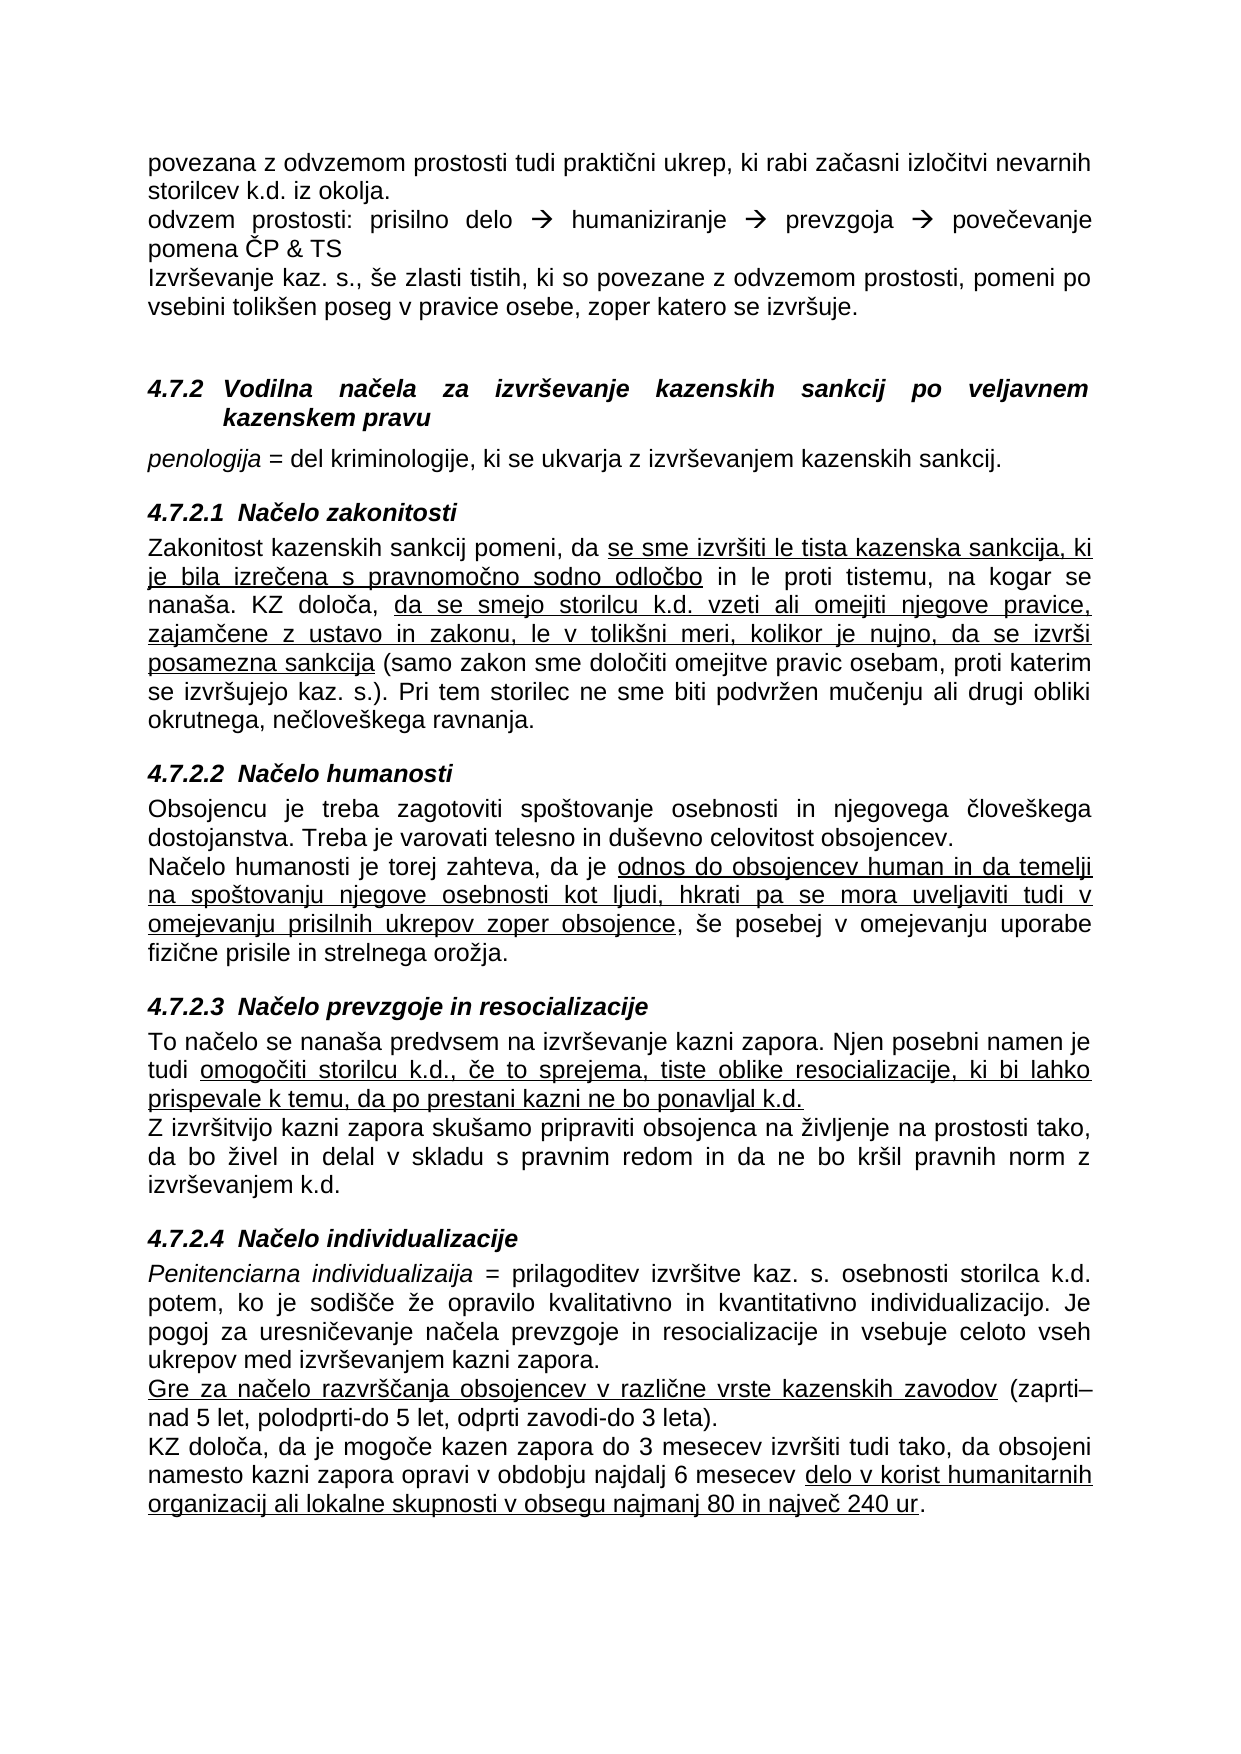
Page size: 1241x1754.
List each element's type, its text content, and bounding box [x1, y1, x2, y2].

text odvzem prostosti: prisilno delo  humaniziranje  prevzgoja  povečevanje pomena ČP & TS [148, 205, 1093, 263]
subtitle Načelo zakonitosti [148, 498, 1093, 526]
subtitle Vodilna načela za izvrševanje kazenskih sankcij po veljavnem kazenskem pravu [148, 374, 1093, 431]
text Z izvršitvijo kazni zapora skušamo pripraviti obsojenca na življenje na prostosti tako, da bo živel in delal v skladu s pravnim redom in da ne bo kršil pravnih norm z izvrševanjem k.d. [148, 1113, 1093, 1199]
text Penitenciarna individualizaija = prilagoditev izvršitve kaz. s. osebnosti storilca k.d. potem, ko je sodišče že opravilo kvalitativno in kvantitativno individualizacijo. Je pogoj za uresničevanje načela prevzgoje in resocializacije in vsebuje celoto vseh ukrepov med izvrševanjem kazni zapora. [148, 1259, 1093, 1374]
text Obsojencu je treba zagotoviti spoštovanje osebnosti in njegovega človeškega dostojanstva. Treba je varovati telesno in duševno celovitost obsojencev. [148, 794, 1093, 851]
subtitle Načelo individualizacije [148, 1224, 1093, 1253]
text penologija = del kriminologije, ki se ukvarja z izvrševanjem kazenskih sankcij. [148, 444, 1093, 473]
text Načelo humanosti je torej zahteva, da je odnos do obsojencev human in da temelji na spoštovanju njegove osebnosti kot ljudi, hkrati pa se mora uveljaviti tudi v [148, 851, 1093, 905]
text KZ določa, da je mogoče kazen zapora do 3 mesecev izvršiti tudi tako, da obsojeni namesto kazni zapora opravi v obdobju najdalj 6 mesecev delo v korist humanitarnih organizacij ali lokalne skupnosti v obsegu najmanj 80 in največ 240 ur. [148, 1431, 1093, 1518]
text omejevanju prisilnih ukrepov zoper obsojence, še posebej v omejevanju uporabe fizične prisile in strelnega orožja. [148, 906, 1093, 966]
subtitle Načelo humanosti [148, 759, 1093, 788]
text Zakonitost kazenskih sankcij pomeni, da se sme izvršiti le tista kazenska sankcija, ki je bila izrečena s pravnomočno sodno odločbo in le proti tistemu, na kogar se nanaša. KZ določa, da se smejo storilcu k.d. vzeti ali omejiti njegove pravice, zajamčene z ustavo in zakonu, le v tolikšni meri, kolikor je nujno, da se izvrši posamezna sankcija (samo zakon sme določiti omejitve pravic osebam, proti katerim se izvršujejo kaz. s.). Pri tem storilec ne sme biti podvržen mučenju ali drugi obliki okrutnega, nečloveškega ravnanja. [148, 533, 1093, 734]
text To načelo se nanaša predvsem na izvrševanje kazni zapora. Njen posebni namen je tudi omogočiti storilcu k.d., če to sprejema, tiste oblike resocializacije, ki bi lahko prispevale k temu, da po prestani kazni ne bo ponavljal k.d. [148, 1026, 1093, 1113]
text povezana z odvzemom prostosti tudi praktični ukrep, ki rabi začasni izločitvi nevarnih storilcev k.d. iz okolja. [148, 148, 1093, 205]
text Izvrševanje kaz. s., še zlasti tistih, ki so povezane z odvzemom prostosti, pomeni po vsebini tolikšen poseg v pravice osebe, zoper katero se izvršuje. [148, 263, 1093, 320]
text Gre za načelo razvrščanja obsojencev v različne vrste kazenskih zavodov (zaprti–nad 5 let, polodprti-do 5 let, odprti zavodi-do 3 leta). [148, 1374, 1093, 1431]
subtitle Načelo prevzgoje in resocializacije [148, 991, 1093, 1020]
